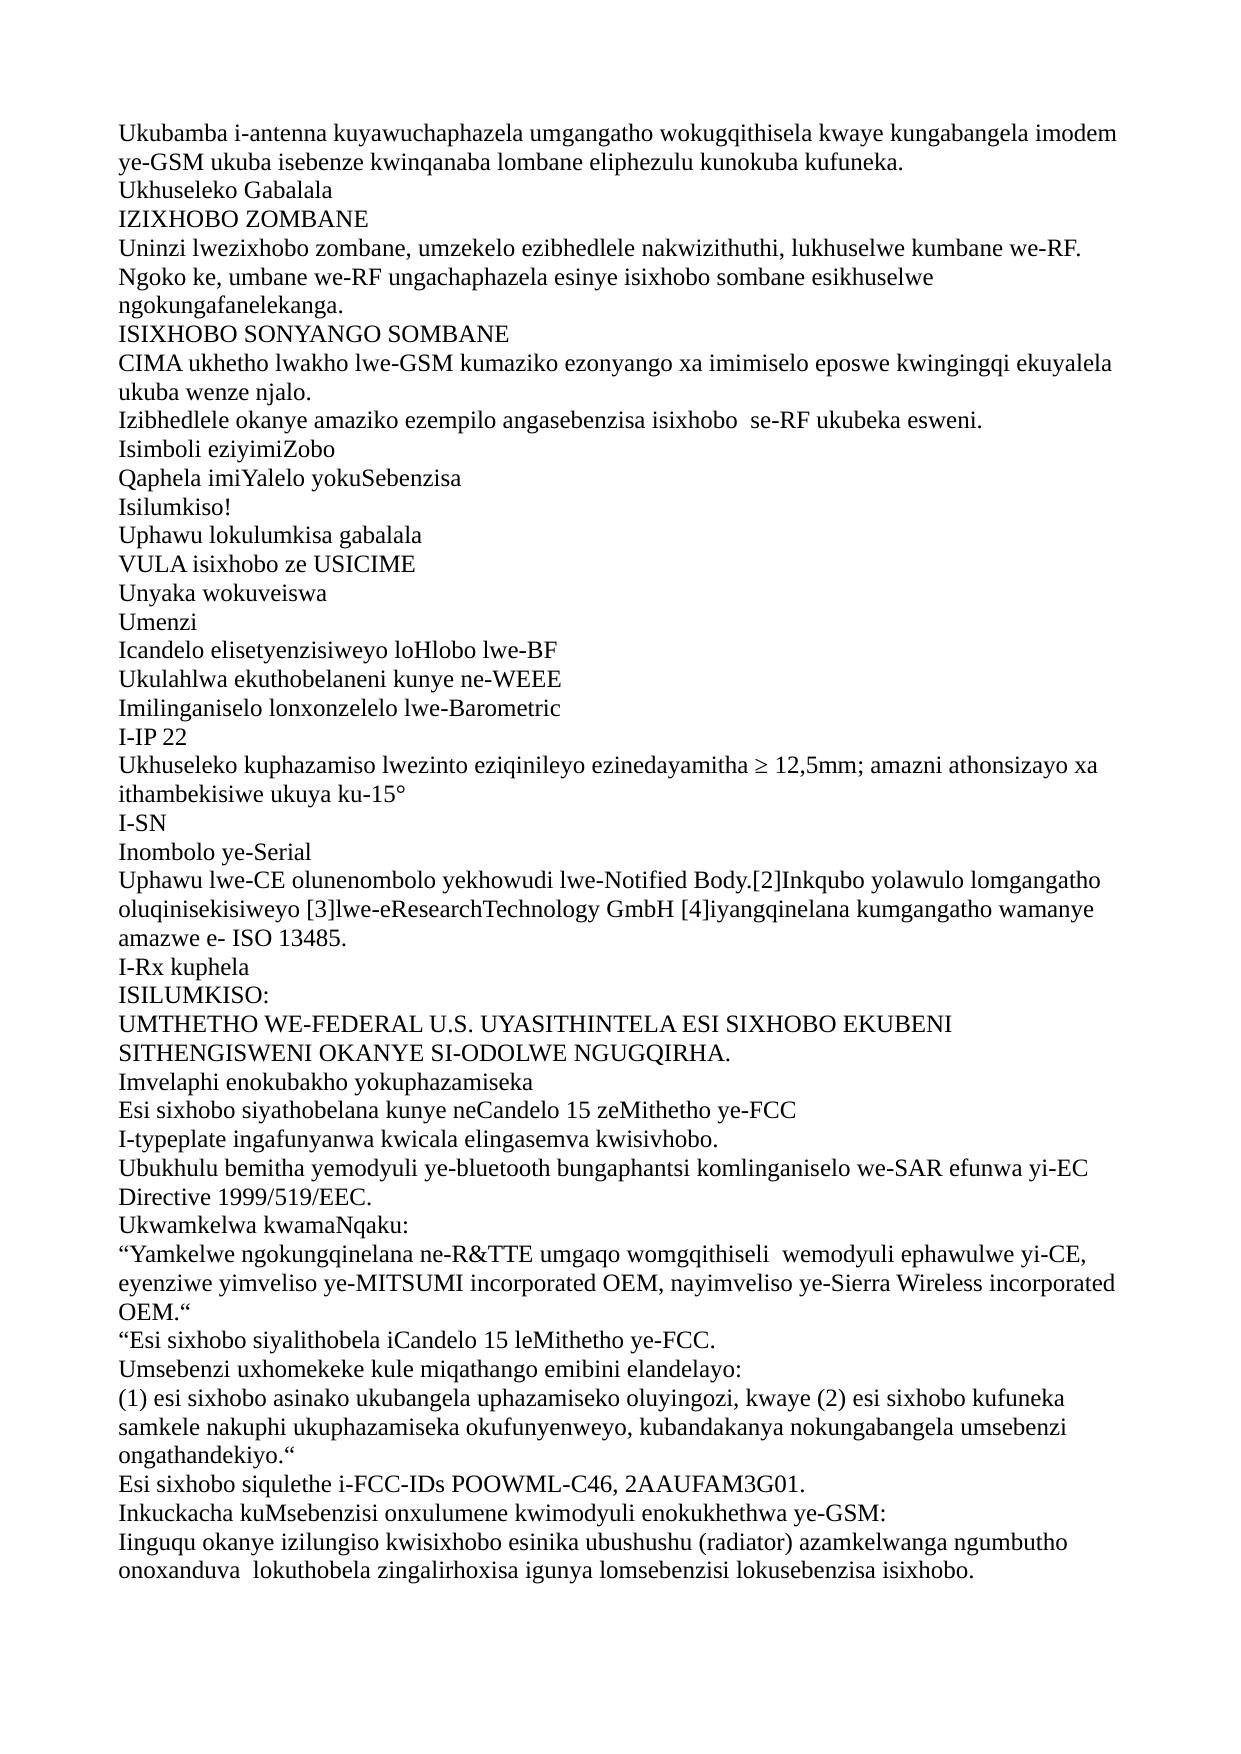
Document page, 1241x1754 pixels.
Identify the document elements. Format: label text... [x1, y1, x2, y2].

text Inombolo ye-Serial [118, 837, 1122, 866]
text ISIXHOBO SONYANGO SOMBANE [118, 319, 1122, 348]
text Izibhedlele okanye amaziko ezempilo angasebenzisa isixhobo se-RF ukubeka esweni. [118, 406, 1122, 434]
text ISILUMKISO: [118, 981, 1122, 1009]
text Ngoko ke, umbane we-RF ungachaphazela esinye isixhobo sombane esikhuselwe ngokungafanelekanga. [118, 262, 1122, 319]
text I-typeplate ingafunyanwa kwicala elingasemva kwisivhobo. [118, 1124, 1122, 1153]
text Isimboli eziyimiZobo [118, 434, 1122, 463]
text Esi sixhobo siqulethe i-FCC-IDs POOWML-C46, 2AAUFAM3G01. [118, 1469, 1122, 1498]
text Imilinganiselo lonxonzelelo lwe-Barometric [118, 693, 1122, 722]
text Ukubamba i-antenna kuyawuchaphazela umgangatho wokugqithisela kwaye kungabangela imodem ye-GSM ukuba isebenze kwinqanaba lombane eliphezulu kunokuba kufuneka. [118, 118, 1122, 176]
text Uphawu lokulumkisa gabalala [118, 521, 1122, 549]
text UMTHETHO WE-FEDERAL U.S. UYASITHINTELA ESI SIXHOBO EKUBENI SITHENGISWENI OKANYE SI-ODOLWE NGUGQIRHA. [118, 1009, 1122, 1067]
text IZIXHOBO ZOMBANE [118, 204, 1122, 233]
text Ukhuseleko Gabalala [118, 176, 1122, 204]
text Ukwamkelwa kwamaNqaku: [118, 1211, 1122, 1239]
text Umsebenzi uxhomekeke kule miqathango emibini elandelayo: [118, 1354, 1122, 1383]
text “Esi sixhobo siyalithobela iCandelo 15 leMithetho ye-FCC. [118, 1326, 1122, 1354]
text I-SN [118, 808, 1122, 837]
text Inkuckacha kuMsebenzisi onxulumene kwimodyuli enokukhethwa ye-GSM: [118, 1498, 1122, 1527]
text Ukulahlwa ekuthobelaneni kunye ne-WEEE [118, 664, 1122, 693]
text Ubukhulu bemitha yemodyuli ye-bluetooth bungaphantsi komlinganiselo we-SAR efunwa yi-EC Directive 1999/519/EEC. [118, 1153, 1122, 1211]
text CIMA ukhetho lwakho lwe-GSM kumaziko ezonyango xa imimiselo eposwe kwingingqi ekuyalela ukuba wenze njalo. [118, 348, 1122, 406]
text Qaphela imiYalelo yokuSebenzisa [118, 463, 1122, 492]
text Isilumkiso! [118, 492, 1122, 521]
text Unyaka wokuveiswa [118, 578, 1122, 607]
text “Yamkelwe ngokungqinelana ne-R&TTE umgaqo womgqithiseli wemodyuli ephawulwe yi-CE, eyenziwe yimveliso ye-MITSUMI incorporated OEM, nayimveliso ye-Sierra Wireless incorporated OEM.“ [118, 1239, 1122, 1326]
text Ukhuseleko kuphazamiso lwezinto eziqinileyo ezinedayamitha ≥ 12,5mm; amazni athonsizayo xa ithambekisiwe ukuya ku-15° [118, 751, 1122, 808]
text Esi sixhobo siyathobelana kunye neCandelo 15 zeMithetho ye-FCC [118, 1096, 1122, 1124]
text VULA isixhobo ze USICIME [118, 549, 1122, 578]
text I-IP 22 [118, 722, 1122, 751]
text (1) esi sixhobo asinako ukubangela uphazamiseko oluyingozi, kwaye (2) esi sixhobo kufuneka samkele nakuphi ukuphazamiseka okufunyenweyo, kubandakanya nokungabangela umsebenzi ongathandekiyo.“ [118, 1383, 1122, 1469]
text Imvelaphi enokubakho yokuphazamiseka [118, 1067, 1122, 1096]
text Uphawu lwe-CE olunenombolo yekhowudi lwe-Notified Body.[2]Inkqubo yolawulo lomgangatho oluqinisekisiweyo [3]lwe-eResearchTechnology GmbH [4]iyangqinelana kumgangatho wamanye amazwe e- ISO 13485. [118, 866, 1122, 952]
text I-Rx kuphela [118, 952, 1122, 981]
text Umenzi [118, 607, 1122, 636]
text Iinguqu okanye izilungiso kwisixhobo esinika ubushushu (radiator) azamkelwanga ngumbutho onoxanduva lokuthobela zingalirhoxisa igunya lomsebenzisi lokusebenzisa isixhobo. [118, 1527, 1122, 1584]
text Icandelo elisetyenzisiweyo loHlobo lwe-BF [118, 636, 1122, 664]
text Uninzi lwezixhobo zombane, umzekelo ezibhedlele nakwizithuthi, lukhuselwe kumbane we-RF. [118, 233, 1122, 262]
